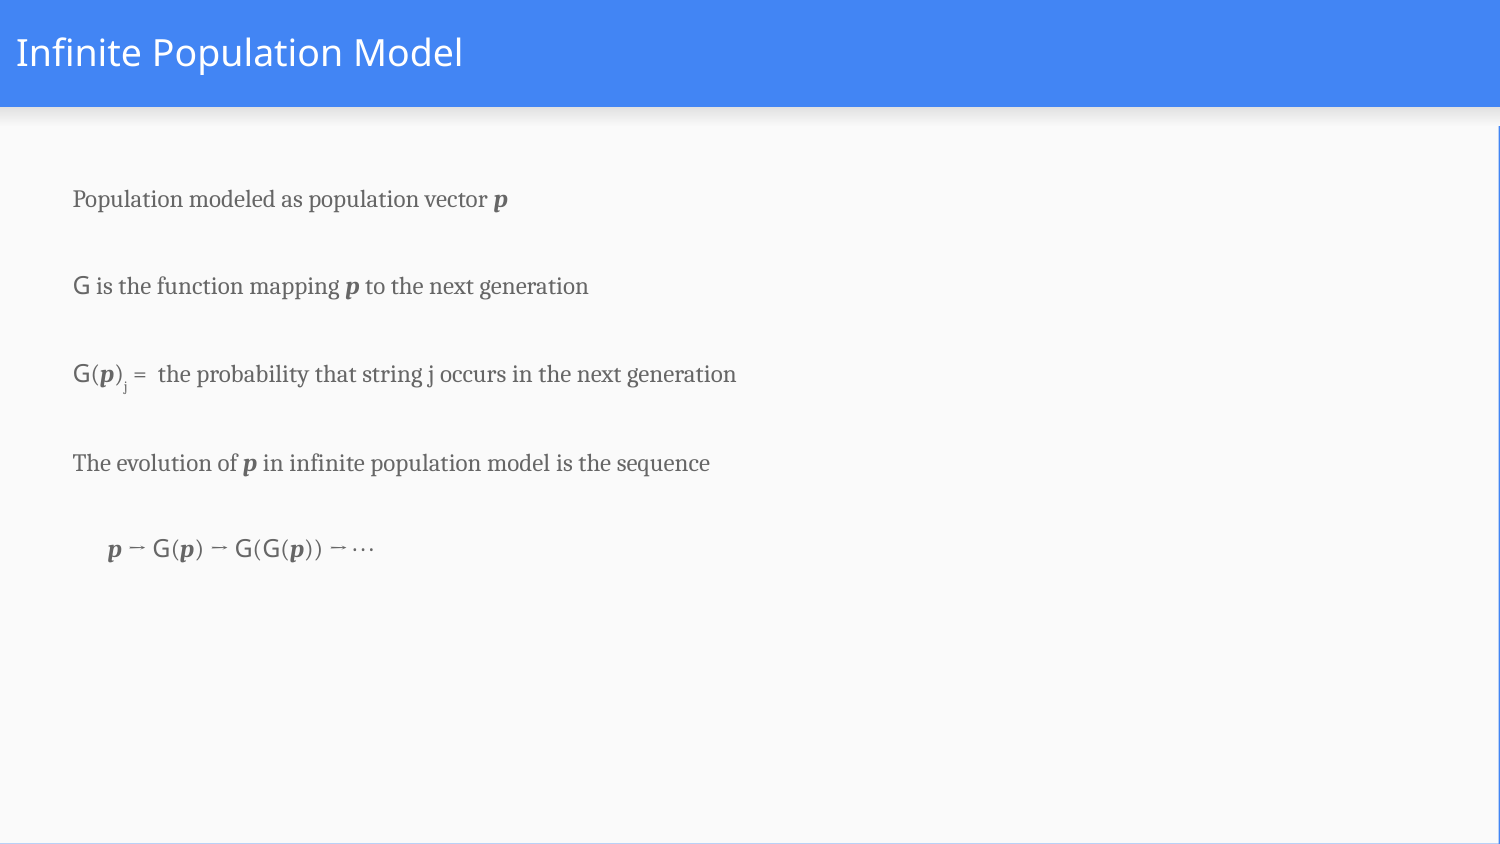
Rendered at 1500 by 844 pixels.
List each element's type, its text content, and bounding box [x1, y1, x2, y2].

text_box Population modeled as population vector p G is the function mapping p to the next generation G(p)j = the probability that string j occurs in the next generation The evolution of p in infinite population model is the sequence p → G(p) → G(G(p)) → · · · [57, 177, 904, 571]
title Infinite Population Model [16, 2, 1464, 102]
